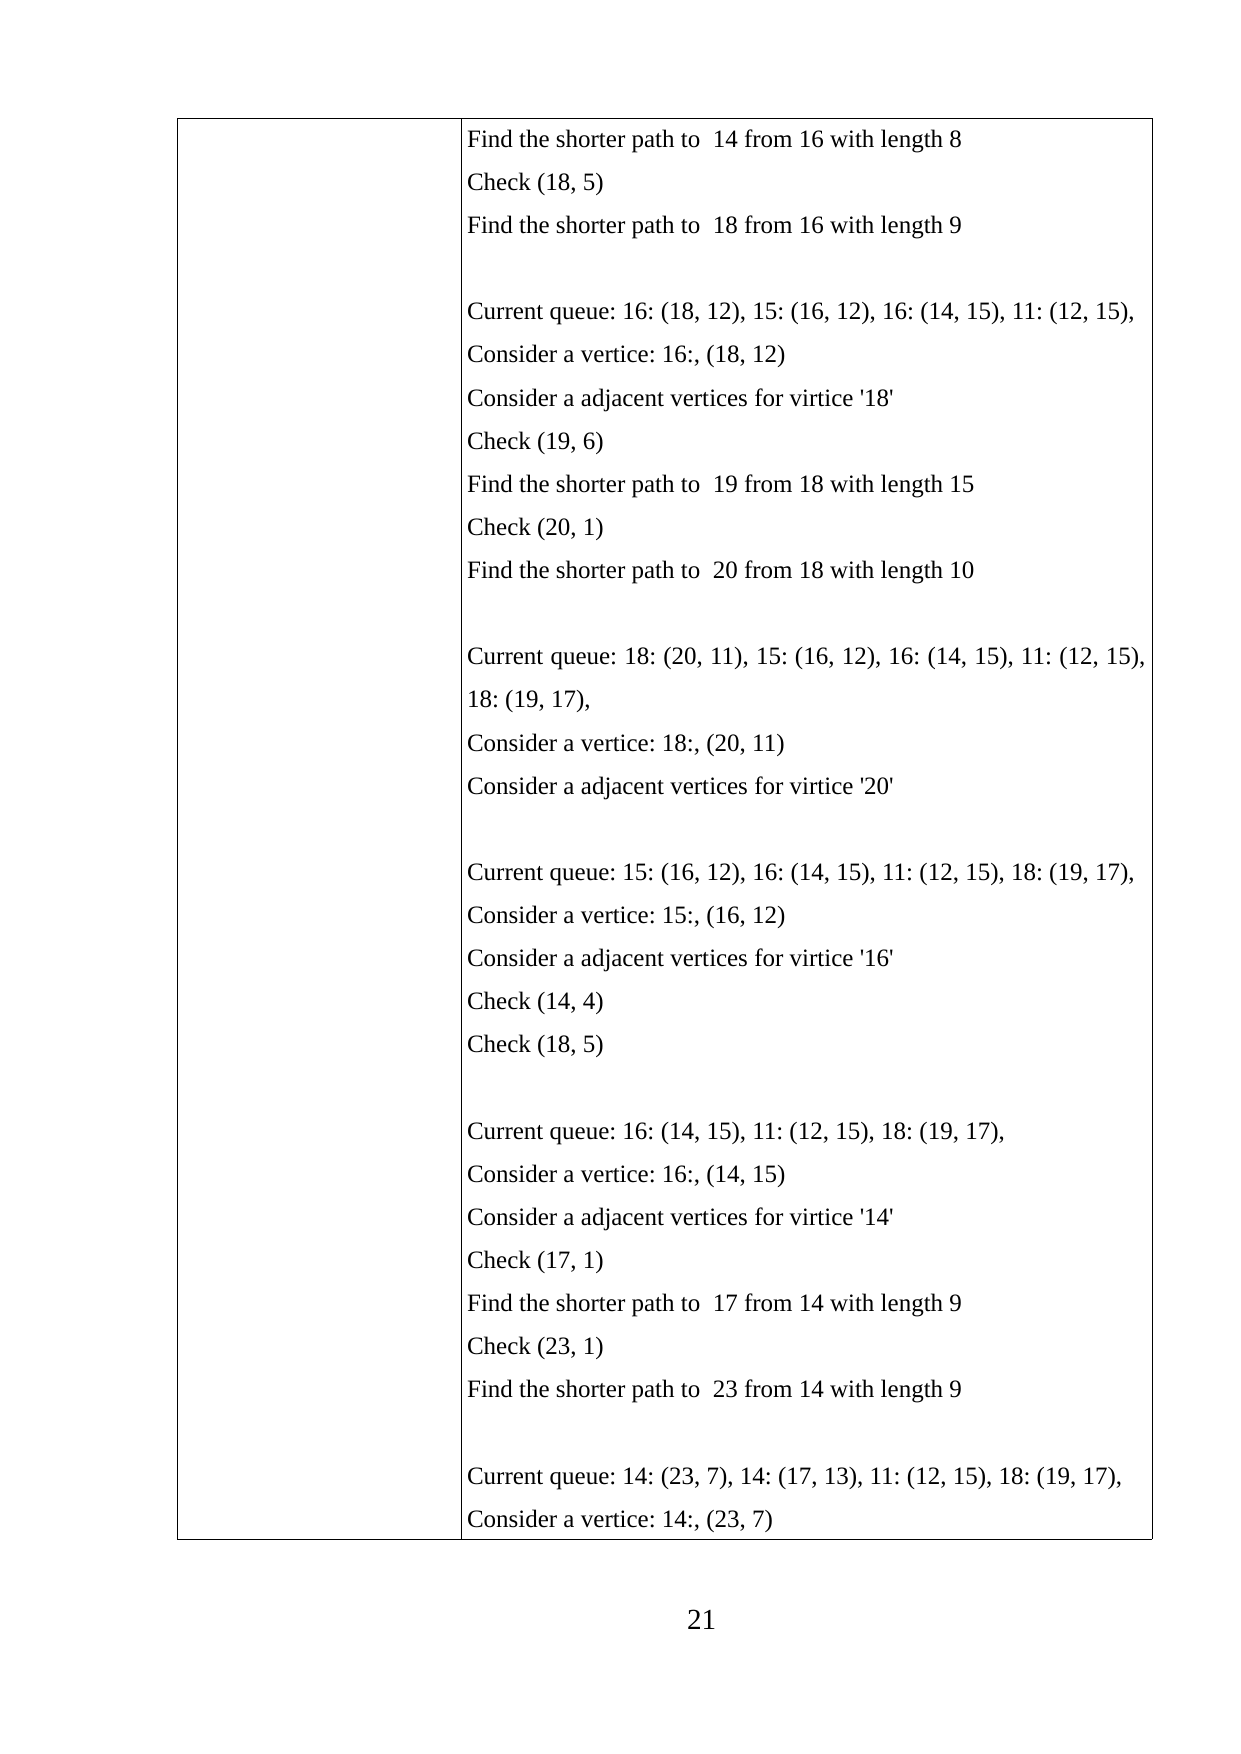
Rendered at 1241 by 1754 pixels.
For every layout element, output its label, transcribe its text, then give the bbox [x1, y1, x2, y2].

table_cell [178, 119, 461, 1538]
table_cell Find the shorter path to 14 from 16 with length 8 Check (18, 5) Find the shorter path to 18 from 16 with length 9 Current queue: 16: (18, 12), 15: (16, 12), 16: (14, 15), 11: (12, 15), Consider a vertice: 16:, (18, 12) Consider a adjacent vertices for virtice '18' Check (19, 6) Find the shorter path to 19 from 18 with length 15 Check (20, 1) Find the shorter path to 20 from 18 with length 10 Current queue: 18: (20, 11), 15: (16, 12), 16: (14, 15), 11: (12, 15), 18: (19, 17), Consider a vertice: 18:, (20, 11) Consider a adjacent vertices for virtice '20' Current queue: 15: (16, 12), 16: (14, 15), 11: (12, 15), 18: (19, 17), Consider a vertice: 15:, (16, 12) Consider a adjacent vertices for virtice '16' Check (14, 4) Check (18, 5) Current queue: 16: (14, 15), 11: (12, 15), 18: (19, 17), Consider a vertice: 16:, (14, 15) Consider a adjacent vertices for virtice '14' Check (17, 1) Find the shorter path to 17 from 14 with length 9 Check (23, 1) Find the shorter path to 23 from 14 with length 9 Current queue: 14: (23, 7), 14: (17, 13), 11: (12, 15), 18: (19, 17), Consider a vertice: 14:, (23, 7) [462, 119, 1152, 1538]
